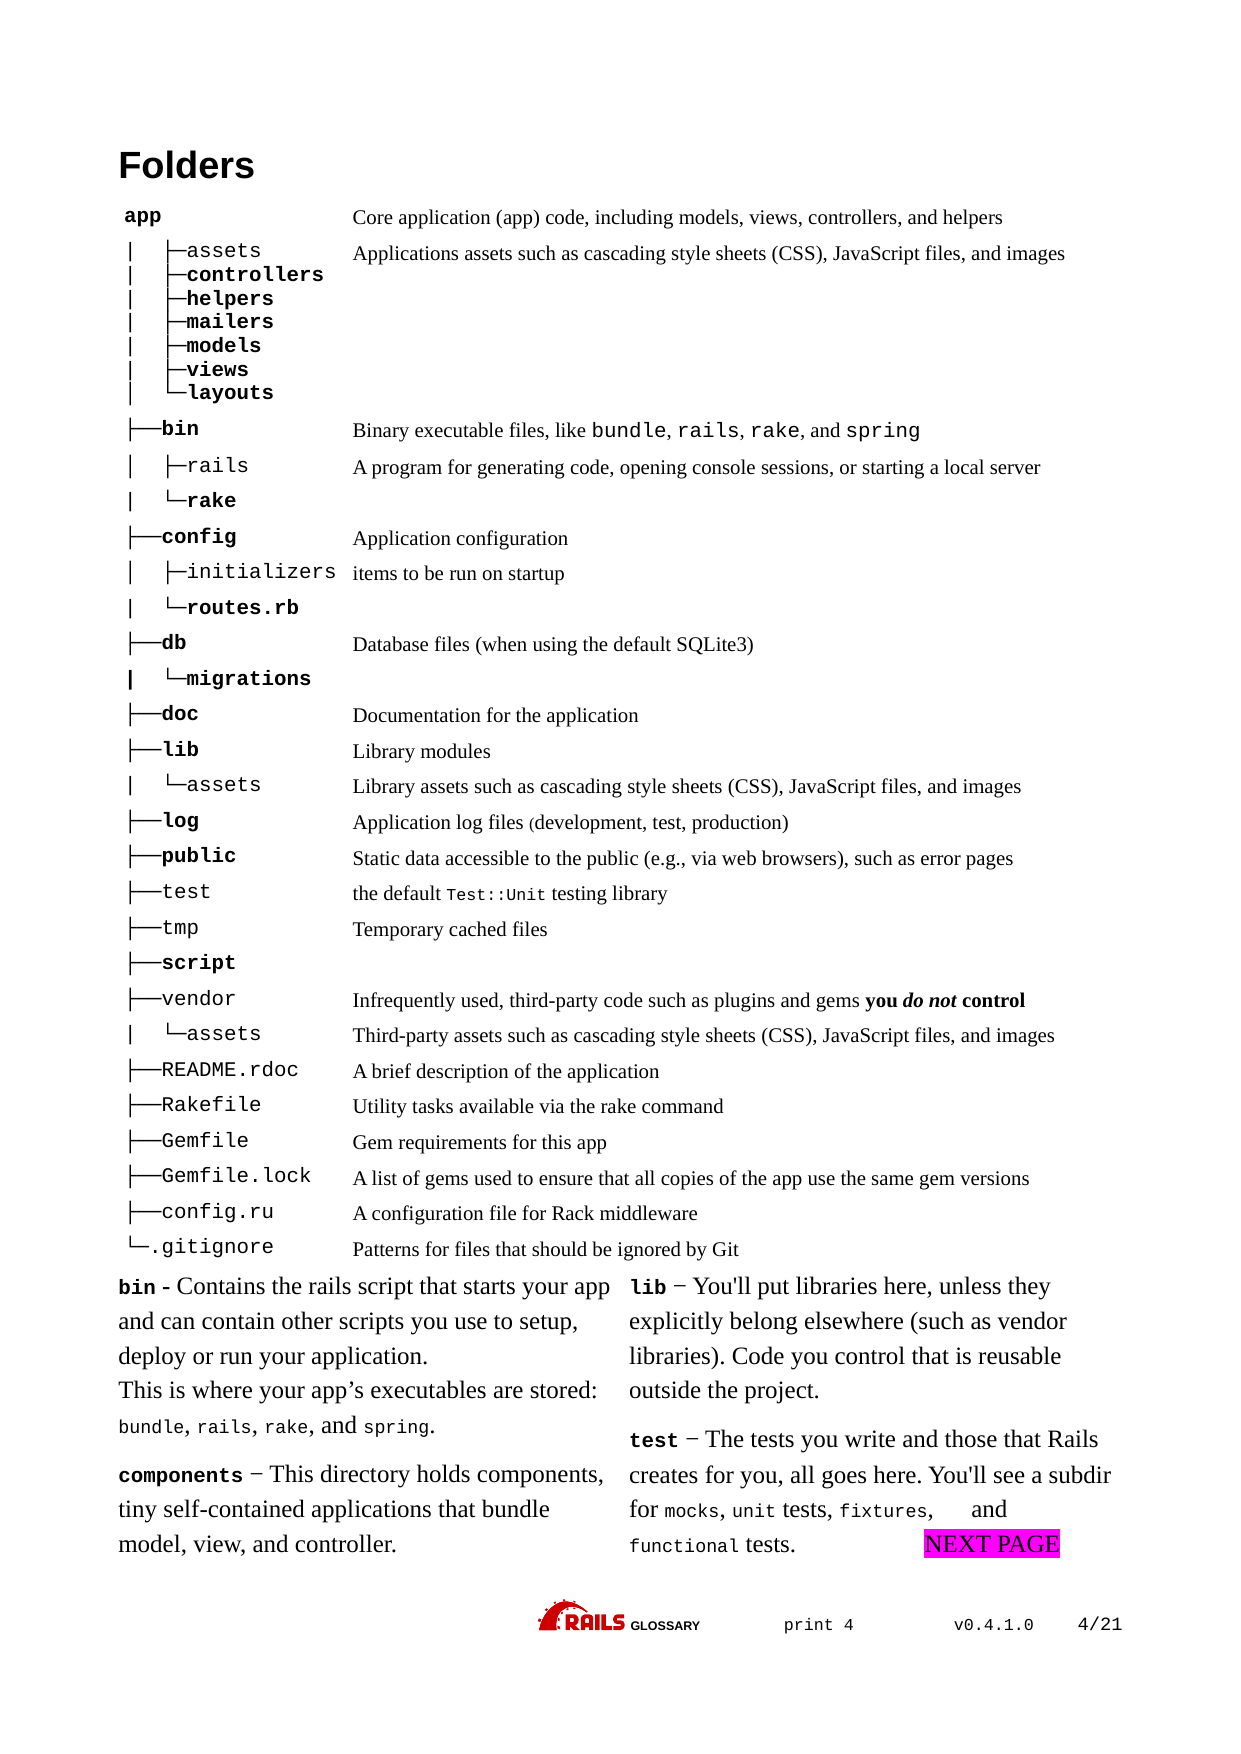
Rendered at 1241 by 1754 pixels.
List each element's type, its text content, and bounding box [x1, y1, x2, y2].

table_cell items to be run on startup [347, 556, 1120, 591]
table_cell ├──Rakefile [118, 1089, 347, 1124]
subtitle Folders [118, 143, 611, 187]
table_cell ├──log [118, 804, 347, 840]
table_cell | ├─assets | ├─controllers | ├─helpers | ├─mailers | ├─models | ├─views │ └─layouts [118, 235, 347, 412]
table_cell A program for generating code, opening console sessions, or starting a local server [347, 449, 1120, 484]
table_cell Library modules [347, 733, 1120, 769]
table_header Core application (app) code, including models, views, controllers, and helpers [347, 199, 1120, 235]
table_cell ├──Gemfile.lock [118, 1160, 347, 1195]
table_cell ├──vendor [118, 982, 347, 1018]
table_cell [347, 662, 1120, 698]
table_cell │ ├─initializers [118, 556, 347, 591]
table_cell Applications assets such as cascading style sheets (CSS), JavaScript files, and images [347, 235, 1120, 412]
table_cell ├──test [118, 875, 347, 911]
table_cell └─.gitignore [118, 1231, 347, 1266]
table_cell ├──config [118, 520, 347, 556]
table_cell Third-party assets such as cascading style sheets (CSS), JavaScript files, and images [347, 1018, 1120, 1053]
table_cell Temporary cached files [347, 911, 1120, 947]
table_cell Patterns for files that should be ignored by Git [347, 1231, 1120, 1266]
table_cell the default Test::Unit testing library [347, 875, 1120, 911]
text lib − You'll put libraries here, unless they explicitly belong elsewhere (such as vendor libraries). Code you control that is reusable outside the project. [629, 1271, 1122, 1404]
text test − The tests you write and those that Rails creates for you, all goes here. You'll see a subdir for mocks, unit tests, fixtures, and functional tests. NEXT PAGE [629, 1424, 1122, 1558]
table_cell Utility tasks available via the rake command [347, 1089, 1120, 1124]
table_cell A list of gems used to ensure that all copies of the app use the same gem versions [347, 1160, 1120, 1195]
table_cell [347, 947, 1120, 982]
table_cell │ ├─rails [118, 449, 347, 484]
text components − This directory holds components, tiny self-contained applications that bundle model, view, and controller. [118, 1459, 611, 1558]
table_cell | └─assets [118, 769, 347, 804]
table_cell ├──config.ru [118, 1195, 347, 1231]
table_cell ├──README.rdoc [118, 1053, 347, 1089]
table_cell ├──doc [118, 698, 347, 733]
table_cell | └─migrations [118, 662, 347, 698]
table_cell ├──db [118, 627, 347, 662]
table_cell Database files (when using the default SQLite3) [347, 627, 1120, 662]
table_cell [347, 591, 1120, 627]
table_cell Static data accessible to the public (e.g., via web browsers), such as error pages [347, 840, 1120, 875]
table_cell A configuration file for Rack middleware [347, 1195, 1120, 1231]
table_cell ├──script [118, 947, 347, 982]
table_cell Application log files (development, test, production) [347, 804, 1120, 840]
table_cell Binary executable files, like bundle, rails, rake, and spring [347, 412, 1120, 449]
table_cell Documentation for the application [347, 698, 1120, 733]
table_cell Library assets such as cascading style sheets (CSS), JavaScript files, and images [347, 769, 1120, 804]
table_cell ├──lib [118, 733, 347, 769]
table_cell ├──public [118, 840, 347, 875]
table_cell | └─rake [118, 485, 347, 520]
table_cell ├──Gemfile [118, 1124, 347, 1160]
table_cell ├──tmp [118, 911, 347, 947]
table_cell ├──bin [118, 412, 347, 449]
table_cell | └─assets [118, 1018, 347, 1053]
table_cell [347, 485, 1120, 520]
table_cell | └─routes.rb [118, 591, 347, 627]
text bin - Contains the rails script that starts your app and can contain other scripts you use to setup, deploy or run your application. This is where your app’s executables are stored: bundle, rails, rake, and spring. [118, 1271, 611, 1439]
table_cell A brief description of the application [347, 1053, 1120, 1089]
table_cell Gem requirements for this app [347, 1124, 1120, 1160]
table_cell Application configuration [347, 520, 1120, 556]
table_cell Infrequently used, third-party code such as plugins and gems you do not control [347, 982, 1120, 1018]
table_header app [118, 199, 347, 235]
